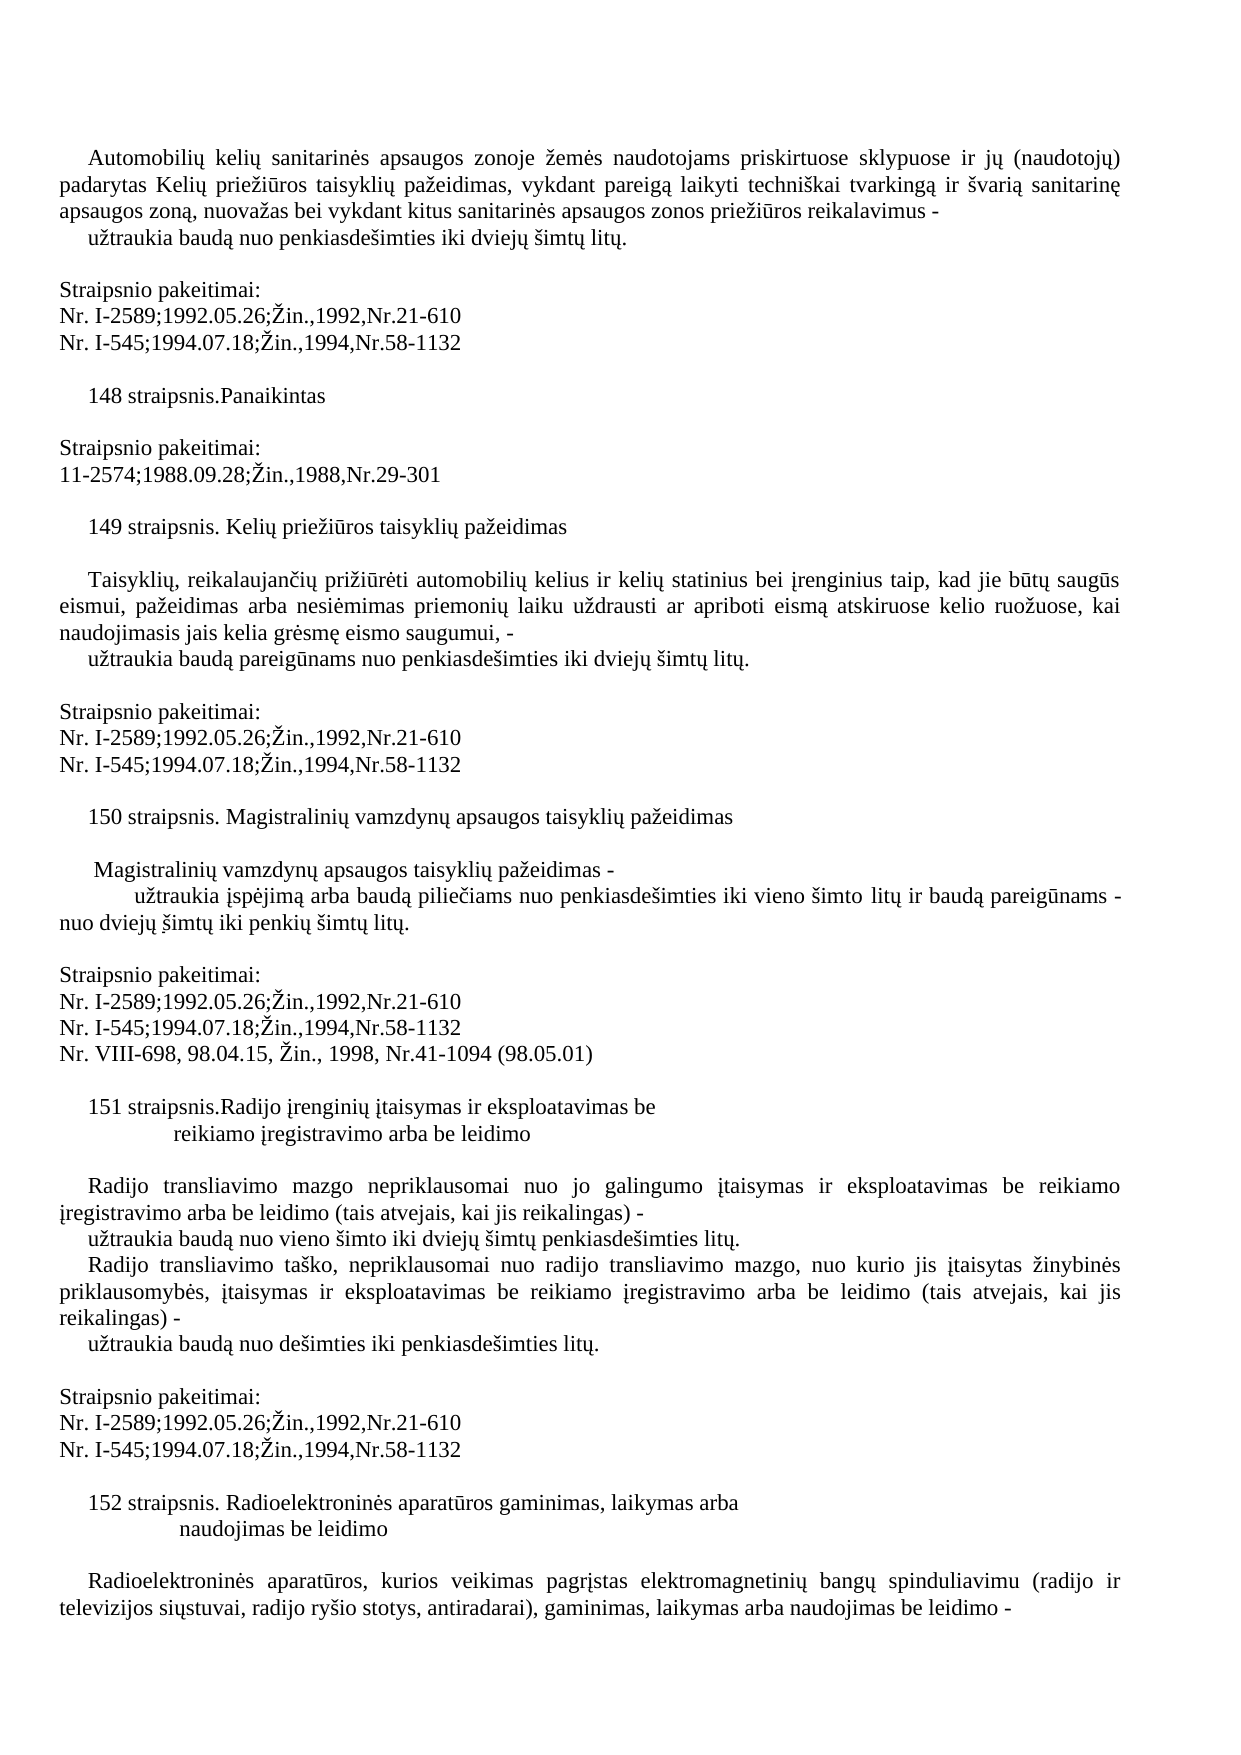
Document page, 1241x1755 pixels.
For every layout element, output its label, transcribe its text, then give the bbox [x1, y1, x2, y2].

text Radioelektroninės aparatūros, kurios veikimas pagrįstas elektromagnetinių bangų spinduliavimu (radijo ir televizijos siųstuvai, radijo ryšio stotys, antiradarai), gaminimas, laikymas arba naudojimas be leidimo - [59, 1568, 1122, 1620]
text užtraukia baudą nuo vieno šimto iki dviejų šimtų penkiasdešimties litų. [59, 1225, 1122, 1251]
text Magistralinių vamzdynų apsaugos taisyklių pažeidimas - [59, 856, 1122, 882]
text Nr. I-2589;1992.05.26;Žin.,1992,Nr.21-610 [59, 724, 1122, 751]
text Straipsnio pakeitimai: [59, 434, 1122, 461]
text užtraukia baudą nuo dešimties iki penkiasdešimties litų. [59, 1330, 1122, 1357]
text Nr. I-545;1994.07.18;Žin.,1994,Nr.58-1132 [59, 751, 1122, 777]
text Nr. I-2589;1992.05.26;Žin.,1992,Nr.21-610 [59, 988, 1122, 1014]
text 148 straipsnis.Panaikintas [59, 382, 1122, 408]
text naudojimas be leidimo [59, 1515, 1122, 1541]
text Straipsnio pakeitimai: [59, 698, 1122, 724]
text Straipsnio pakeitimai: [59, 961, 1122, 988]
text Nr. I-545;1994.07.18;Žin.,1994,Nr.58-1132 [59, 1014, 1122, 1041]
text Straipsnio pakeitimai: [59, 1383, 1122, 1409]
text 152 straipsnis. Radioelektroninės aparatūros gaminimas, laikymas arba [59, 1488, 1122, 1515]
text užtraukia įspėjimą arba baudą piliečiams nuo penkiasdešimties iki vieno šimto litų ir baudą pareigūnams - nuo dviejų šimtų iki penkių šimtų litų. [59, 882, 1122, 935]
text Radijo transliavimo taško, nepriklausomai nuo radijo transliavimo mazgo, nuo kurio jis įtaisytas žinybinės priklausomybės, įtaisymas ir eksploatavimas be reikiamo įregistravimo arba be leidimo (tais atvejais, kai jis reikalingas) - [59, 1251, 1122, 1330]
text 11-2574;1988.09.28;Žin.,1988,Nr.29-301 [59, 461, 1122, 487]
text Nr. I-545;1994.07.18;Žin.,1994,Nr.58-1132 [59, 329, 1122, 355]
text Taisyklių, reikalaujančių prižiūrėti automobilių kelius ir kelių statinius bei įrenginius taip, kad jie būtų saugūs eismui, pažeidimas arba nesiėmimas priemonių laiku uždrausti ar apriboti eismą atskiruose kelio ruožuose, kai naudojimasis jais kelia grėsmę eismo saugumui, - [59, 566, 1122, 645]
text užtraukia baudą nuo penkiasdešimties iki dviejų šimtų litų. [59, 223, 1122, 250]
text 150 straipsnis. Magistralinių vamzdynų apsaugos taisyklių pažeidimas [59, 803, 1122, 830]
text reikiamo įregistravimo arba be leidimo [59, 1119, 1122, 1146]
text užtraukia baudą pareigūnams nuo penkiasdešimties iki dviejų šimtų litų. [59, 645, 1122, 672]
text Nr. I-545;1994.07.18;Žin.,1994,Nr.58-1132 [59, 1436, 1122, 1462]
text Automobilių kelių sanitarinės apsaugos zonoje žemės naudotojams priskirtuose sklypuose ir jų (naudotojų) padarytas Kelių priežiūros taisyklių pažeidimas, vykdant pareigą laikyti techniškai tvarkingą ir švarią sanitarinę apsaugos zoną, nuovažas bei vykdant kitus sanitarinės apsaugos zonos priežiūros reikalavimus - [59, 144, 1122, 223]
text Straipsnio pakeitimai: [59, 276, 1122, 303]
text Nr. VIII-698, 98.04.15, Žin., 1998, Nr.41-1094 (98.05.01) [59, 1041, 1122, 1067]
text Radijo transliavimo mazgo nepriklausomai nuo jo galingumo įtaisymas ir eksploatavimas be reikiamo įregistravimo arba be leidimo (tais atvejais, kai jis reikalingas) - [59, 1172, 1122, 1225]
text Nr. I-2589;1992.05.26;Žin.,1992,Nr.21-610 [59, 303, 1122, 329]
text 149 straipsnis. Kelių priežiūros taisyklių pažeidimas [59, 513, 1122, 540]
text 151 straipsnis.Radijo įrenginių įtaisymas ir eksploatavimas be [59, 1093, 1122, 1119]
text Nr. I-2589;1992.05.26;Žin.,1992,Nr.21-610 [59, 1409, 1122, 1436]
